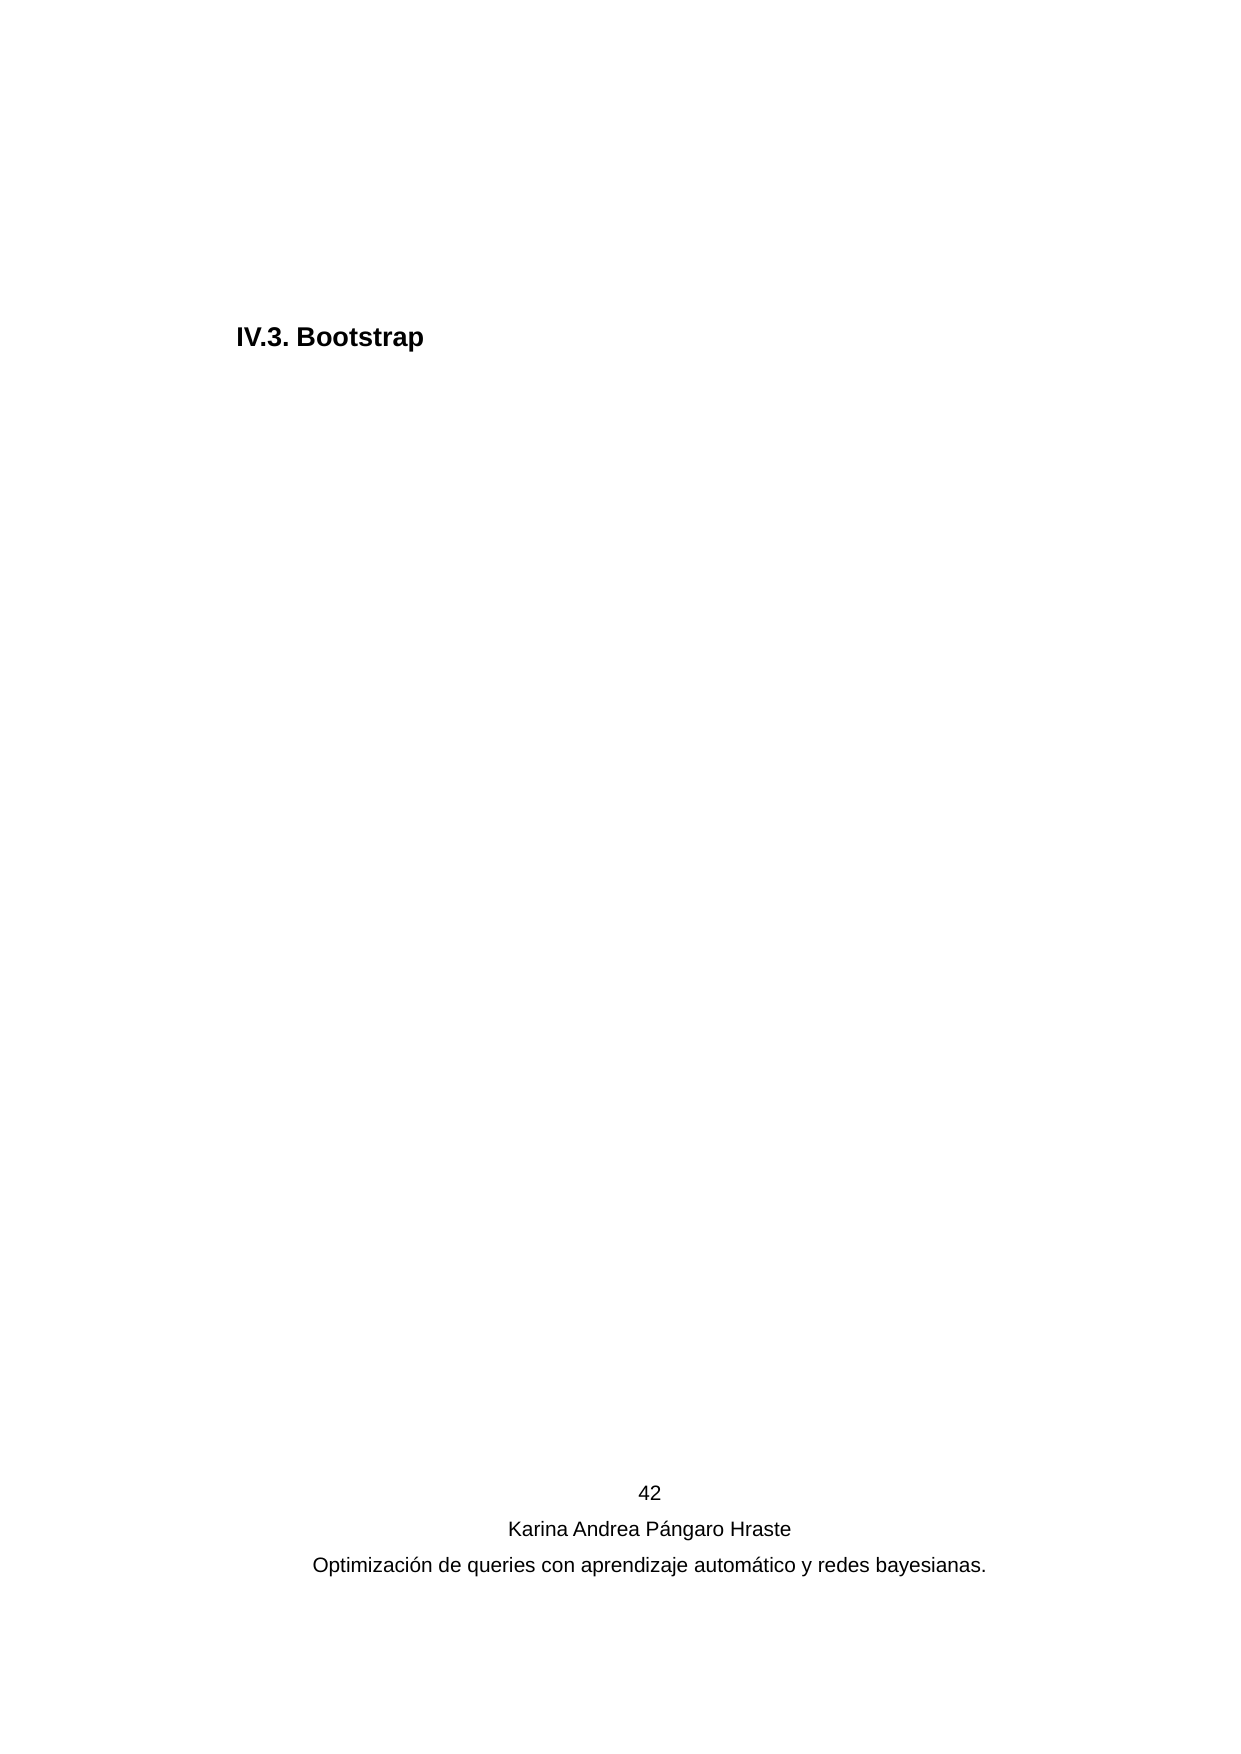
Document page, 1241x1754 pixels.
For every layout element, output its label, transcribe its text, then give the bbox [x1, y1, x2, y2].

subtitle Bootstrap [236, 321, 1063, 353]
